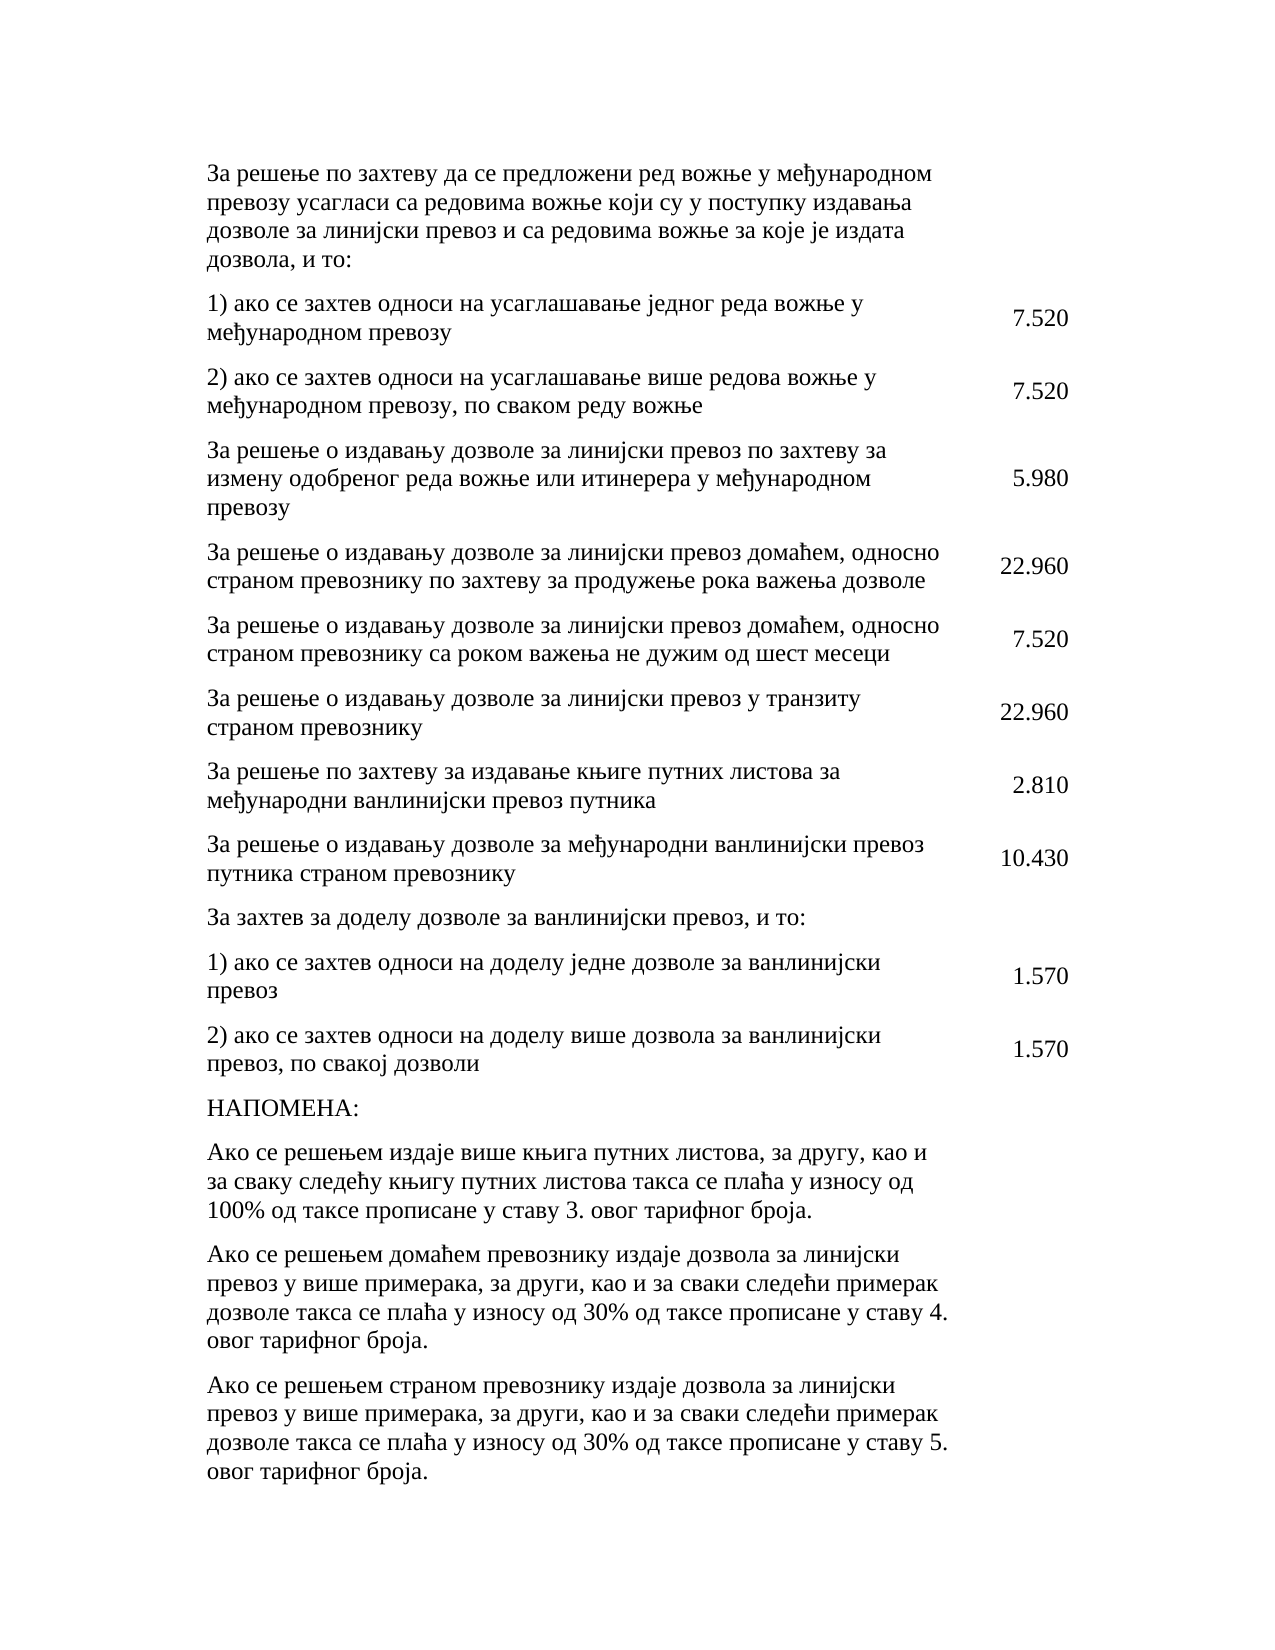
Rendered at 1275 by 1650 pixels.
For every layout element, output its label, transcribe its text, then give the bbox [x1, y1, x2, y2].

table_cell За решење о издавању дозволе за међународни ванлинијски превоз путника страном превознику [199, 821, 961, 894]
table_cell НАПОМЕНА: [199, 1085, 961, 1129]
table_cell За решење о издавању дозволе за линијски превоз домаћем, односно страном превознику по захтеву за продужење рока важења дозволе [199, 529, 961, 602]
table_cell [961, 1129, 1076, 1231]
table_cell 1) ако се захтев односи на усаглашавање једног реда вожње у међународном превозу [199, 281, 961, 354]
table_cell За решење о издавању дозволе за линијски превоз по захтеву за измену одобреног реда вожње или итинерера у међународном превозу [199, 427, 961, 529]
table_cell За захтев за доделу дозволе за ванлинијски превоз, и то: [199, 894, 961, 939]
table_cell 1) ако се захтев односи на доделу једне дозволе за ванлинијски превоз [199, 939, 961, 1012]
table_cell За решење о издавању дозволе за линијски превоз домаћем, односно страном превознику са роком важења не дужим од шест месеци [199, 602, 961, 675]
table_cell 2) ако се захтев односи на доделу више дозвола за ванлинијски превоз, по свакој дозволи [199, 1012, 961, 1085]
table_cell [961, 894, 1076, 939]
table_cell [961, 150, 1076, 281]
table_cell 1.570 [961, 939, 1076, 1012]
table_cell 22.960 [961, 675, 1076, 748]
table_cell 1.570 [961, 1012, 1076, 1085]
table_cell За решење о издавању дозволе за линијски превоз у транзиту страном превознику [199, 675, 961, 748]
table_cell 2.810 [961, 748, 1076, 821]
table_cell 2) ако се захтев односи на усаглашавање више редова вожње у међународном превозу, по сваком реду вожње [199, 354, 961, 427]
table_cell 22.960 [961, 529, 1076, 602]
table_cell 5.980 [961, 427, 1076, 529]
table_cell Ако се решењем издаје више књига путних листова, за другу, као и за сваку следећу књигу путних листова такса се плаћа у износу од 100% од таксе прописане у ставу 3. овог тарифног броја. [199, 1129, 961, 1231]
table_cell 7.520 [961, 354, 1076, 427]
table_cell За решење по захтеву за издавање књиге путних листова за међународни ванлинијски превоз путника [199, 748, 961, 821]
table_cell 7.520 [961, 602, 1076, 675]
table_cell [961, 1362, 1076, 1492]
table_cell 10.430 [961, 821, 1076, 894]
table_cell За решење по захтеву да се предложени ред вожње у међународном превозу усагласи са редовима вожње који су у поступку издавања дозволе за линијски превоз и са редовима вожње за које је издата дозвола, и то: [199, 150, 961, 281]
table_cell Ако се решењем домаћем превознику издаје дозвола за линијски превоз у више примерака, за други, као и за сваки следећи примерак дозволе такса се плаћа у износу од 30% од таксе прописане у ставу 4. овог тарифног броја. [199, 1231, 961, 1362]
table_cell 7.520 [961, 281, 1076, 354]
table_cell Ако се решењем страном превознику издаје дозвола за линијски превоз у више примерака, за други, као и за сваки следећи примерак дозволе такса се плаћа у износу од 30% од таксе прописане у ставу 5. овог тарифног броја. [199, 1362, 961, 1492]
table_cell [961, 1231, 1076, 1362]
table_cell [961, 1085, 1076, 1129]
